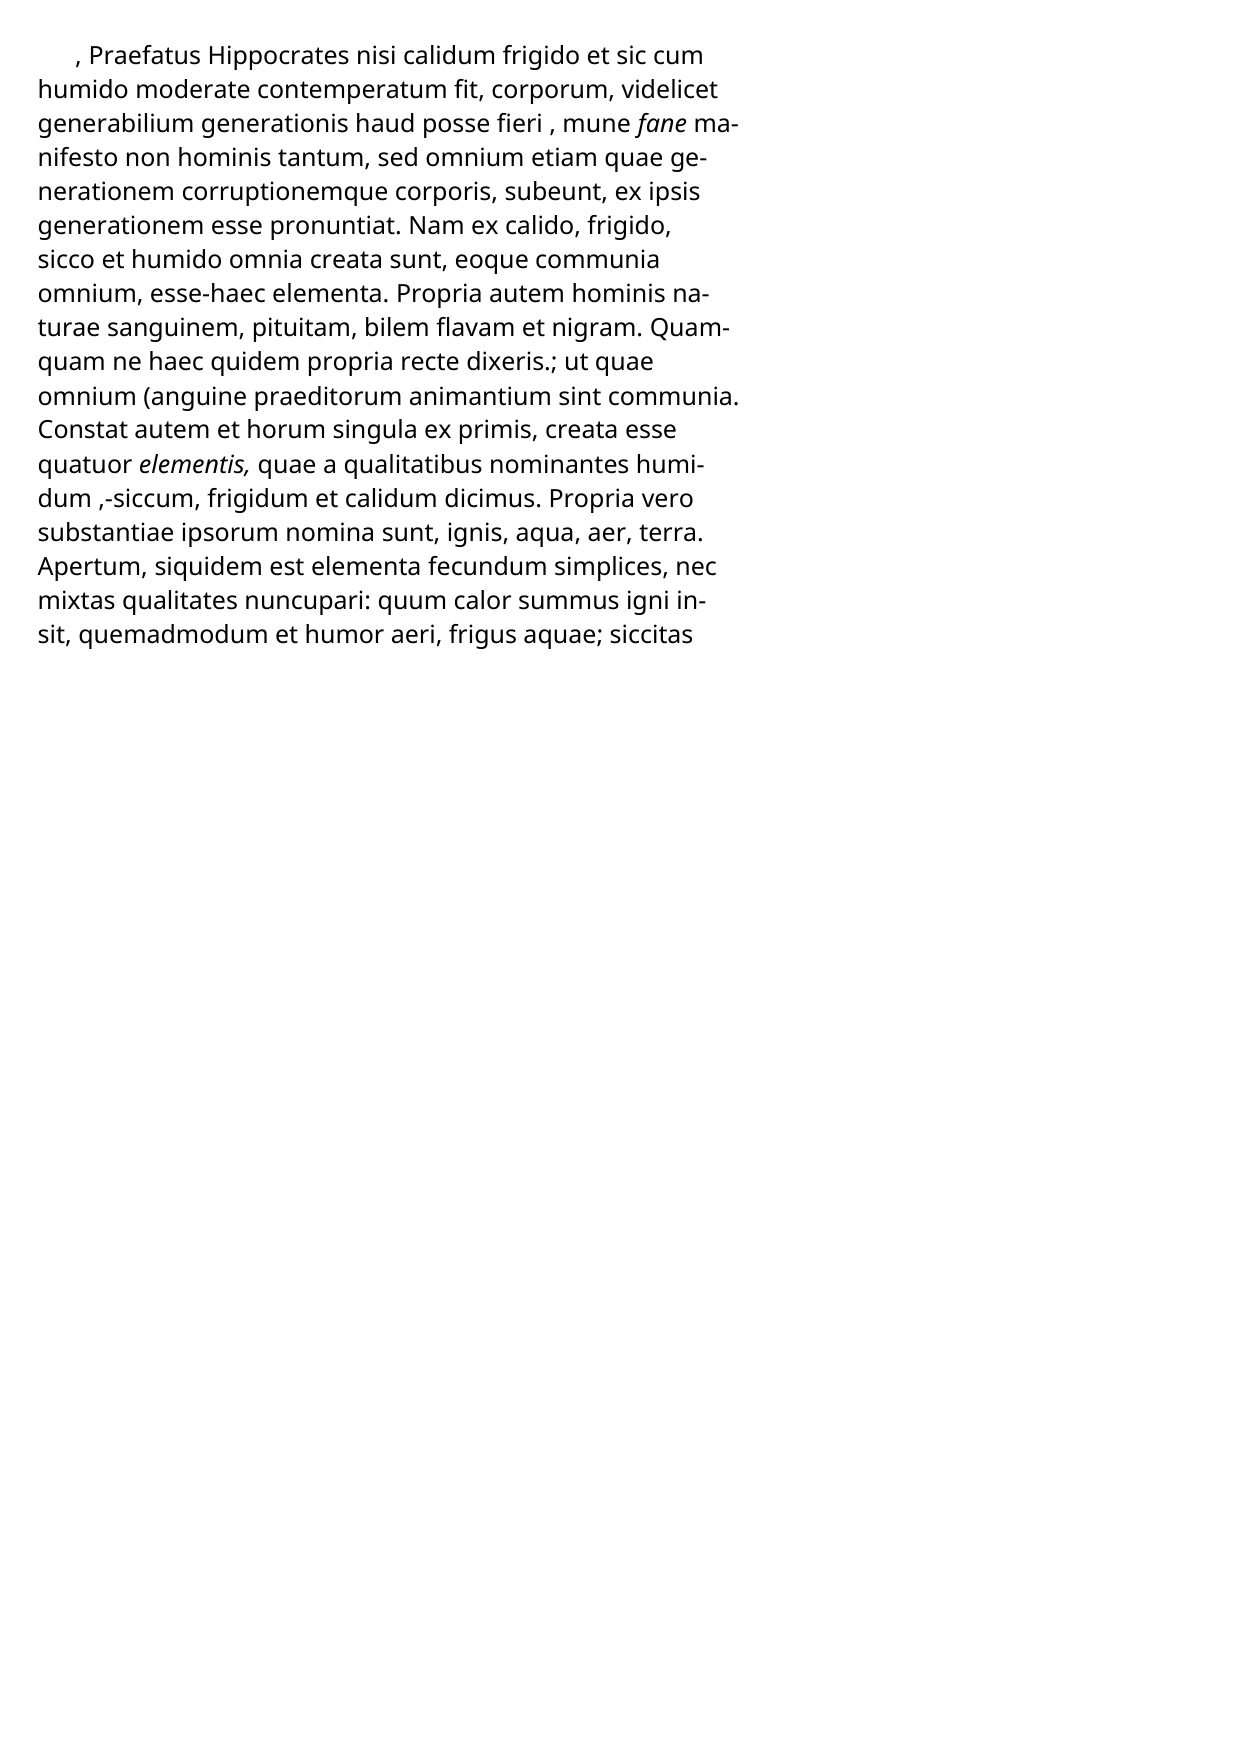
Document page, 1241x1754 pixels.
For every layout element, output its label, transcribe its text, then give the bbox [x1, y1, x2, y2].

text , Praefatus Hippocrates nisi calidum frigido et sic cum humido moderate contemperatum fit, corporum, videlicet generabilium generationis haud posse fieri , mune fane ma- nifesto non hominis tantum, sed omnium etiam quae ge- nerationem corruptionemque corporis, subeunt, ex ipsis generationem esse pronuntiat. Nam ex calido, frigido, sicco et humido omnia creata sunt, eoque communia omnium, esse-haec elementa. Propria autem hominis na- turae sanguinem, pituitam, bilem flavam et nigram. Quam- quam ne haec quidem propria recte dixeris.; ut quae omnium (anguine praeditorum animantium sint communia. Constat autem et horum singula ex primis, creata esse quatuor elementis, quae a qualitatibus nominantes humi- dum ,-siccum, frigidum et calidum dicimus. Propria vero substantiae ipsorum nomina sunt, ignis, aqua, aer, terra. Apertum, siquidem est elementa fecundum simplices, nec mixtas qualitates nuncupari: quum calor summus igni in- sit, quemadmodum et humor aeri, frigus aquae; siccitas [37, 37, 1203, 651]
